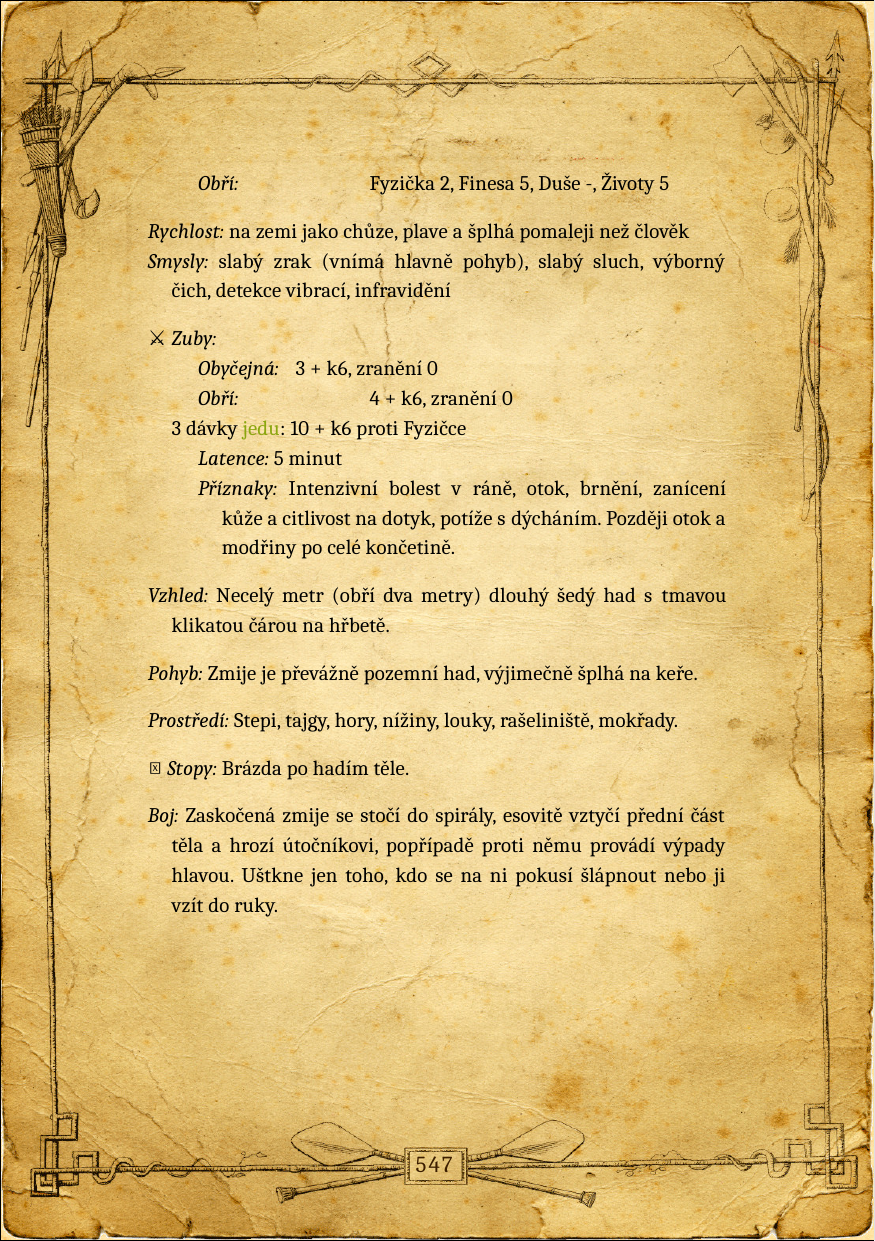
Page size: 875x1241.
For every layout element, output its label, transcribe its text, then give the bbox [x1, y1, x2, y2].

text Obří: Fyzička 2, Finesa 5, Duše -, Životy 5 [198, 172, 726, 196]
text Latence: 5 minut [198, 446, 726, 470]
text Příznaky: Intenzivní bolest v⁠ ráně, otok, brnění, zanícení kůže a⁠ citlivost na dotyk, potíže s⁠ dýcháním. Později otok a⁠ modřiny po celé končetině. [198, 476, 726, 560]
text ⚔ Zuby: [148, 327, 726, 351]
text Smysly: slabý zrak (vnímá hlavně pohyb), slabý sluch, výborný čich, detekce vibrací, infravidění [148, 249, 726, 303]
text Vzhled: Necelý metr (obří dva metry) dlouhý šedý had s⁠ tmavou klikatou čárou na hřbetě. [148, 584, 726, 637]
text Boj: Zaskočená zmije se stočí do spirály, esovitě vztyčí přední část těla a⁠ hrozí útočníkovi, popřípadě proti němu provádí výpady hlavou. Uštkne jen toho, kdo se na ni pokusí šlápnout nebo ji vzít do ruky. [148, 804, 726, 918]
text Rychlost: na zemi jako chůze, plave a⁠ šplhá pomaleji než člověk [148, 219, 726, 243]
text Pohyb: Zmije je převážně pozemní had, výjimečně šplhá na keře. [148, 661, 726, 685]
text Obří: 4 + k6, zranění 0 [198, 387, 726, 411]
text 3 dávky jedu: 10 + k6 proti Fyzičce [171, 416, 726, 440]
picture [1, 1, 874, 1240]
text Obyčejná: 3 + k6, zranění 0 [198, 357, 726, 381]
text 👣 Stopy: Brázda po hadím těle. [148, 756, 726, 780]
text Prostředí: Stepi, tajgy, hory, nížiny, louky, rašeliniště, mokřady. [148, 709, 726, 733]
